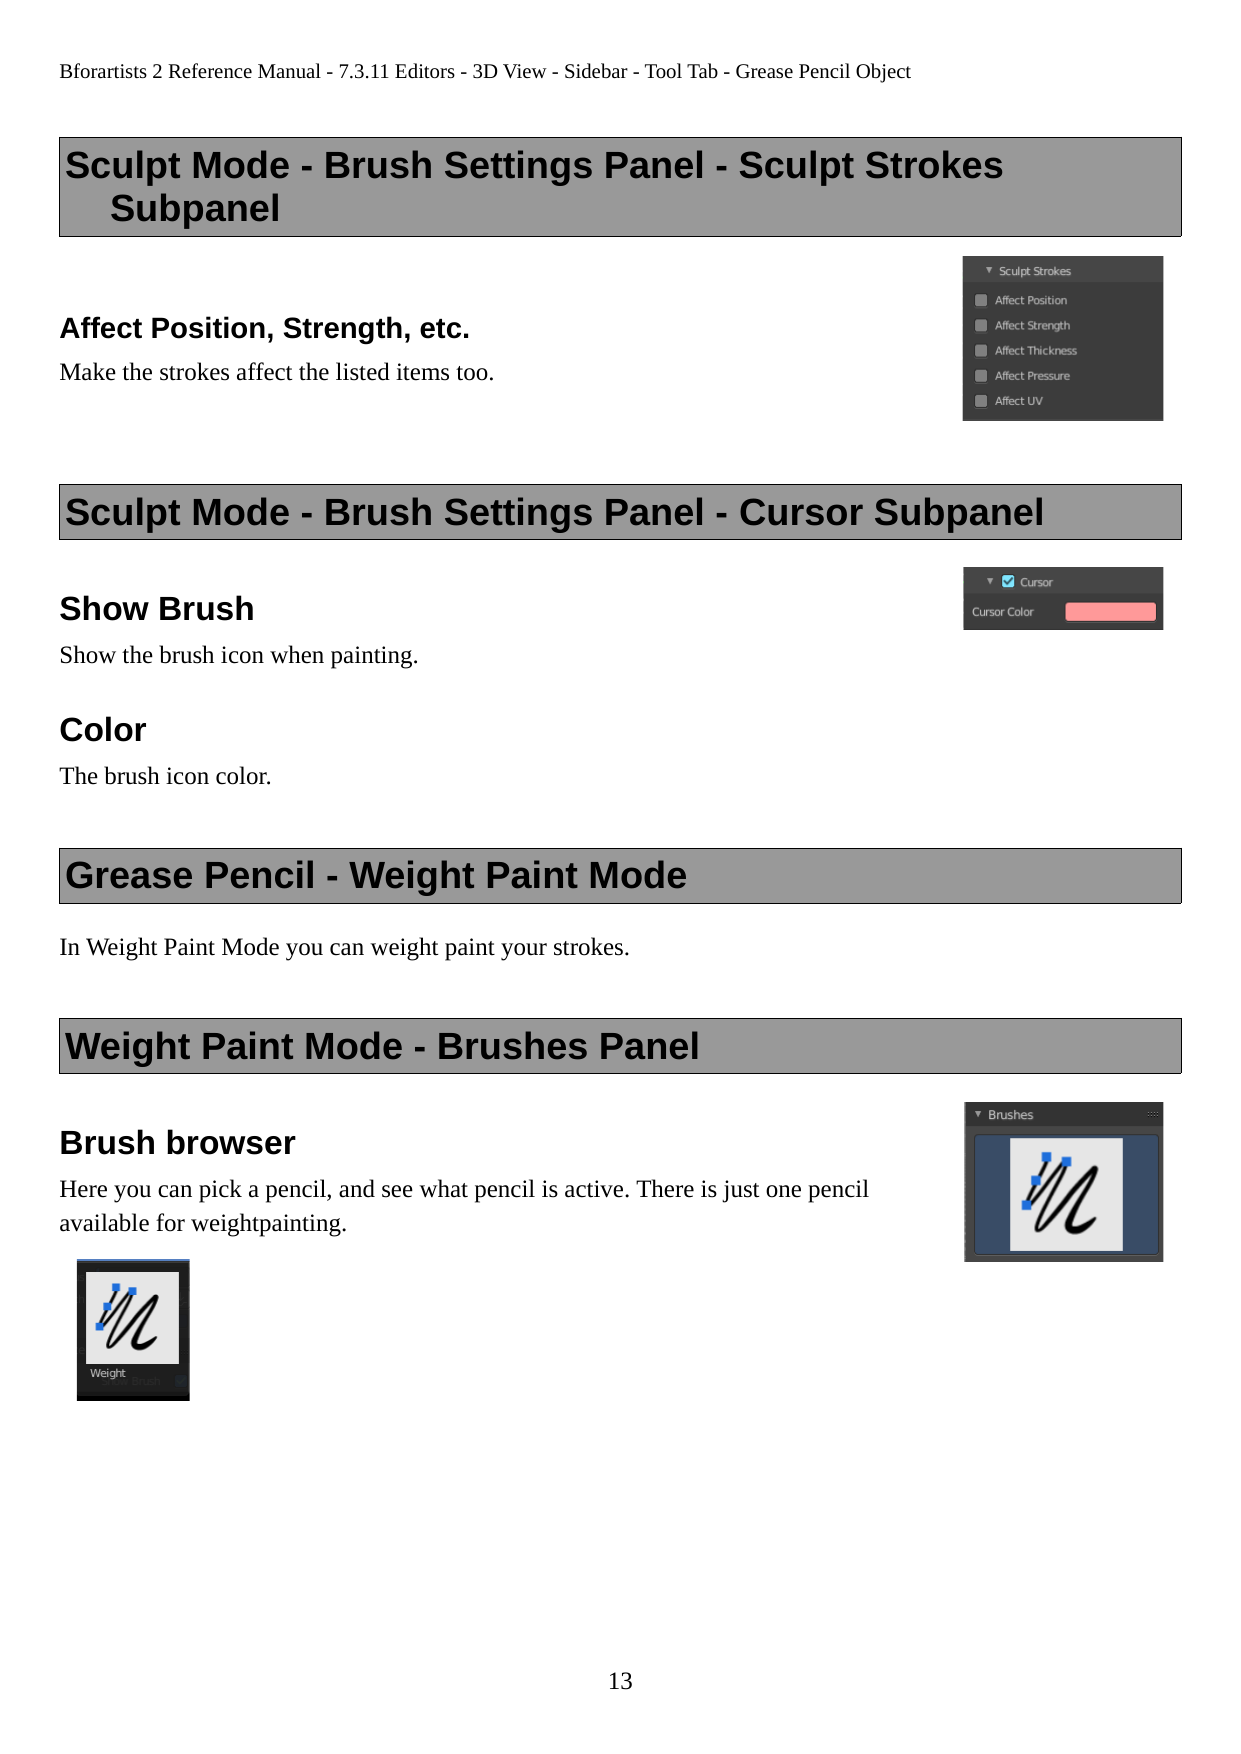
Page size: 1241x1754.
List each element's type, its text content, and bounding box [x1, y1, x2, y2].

subtitle [1164, 1123, 1181, 1161]
subtitle Show Brush [59, 589, 963, 628]
picture [76, 1259, 190, 1401]
text The brush icon color. [59, 761, 1181, 790]
table_header Sculpt Mode - Brush Settings Panel - Sculpt Strokes Subpanel [60, 138, 1181, 236]
table_header Sculpt Mode - Brush Settings Panel - Cursor Subpanel [60, 485, 1181, 539]
text Make the strokes affect the listed items too. [59, 357, 962, 386]
picture [964, 1102, 1164, 1262]
table_header Grease Pencil - Weight Paint Mode [60, 849, 1181, 903]
text Here you can pick a pencil, and see what pencil is active. There is just one pencil available for weightpainting. [59, 1174, 964, 1237]
subtitle [1164, 589, 1181, 628]
subtitle Color [59, 710, 1181, 749]
text Show the brush icon when painting. [59, 640, 1181, 669]
table_header Weight Paint Mode - Brushes Panel [60, 1019, 1181, 1073]
picture [962, 256, 1164, 421]
text In Weight Paint Mode you can weight paint your strokes. [59, 932, 1181, 960]
subtitle Affect Position, Strength, etc. [59, 311, 962, 345]
picture [963, 567, 1164, 630]
subtitle Brush browser [59, 1123, 964, 1161]
